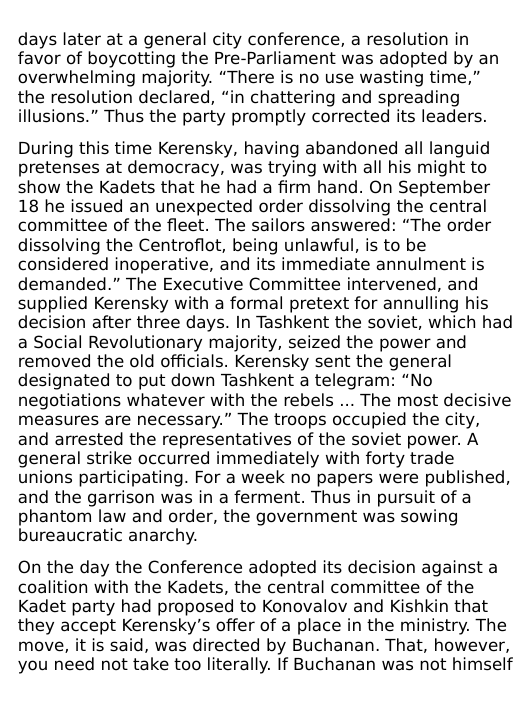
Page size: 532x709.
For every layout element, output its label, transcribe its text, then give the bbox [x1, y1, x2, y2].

text During this time Kerensky, having abandoned all languid pretenses at democracy, was trying with all his might to show the Kadets that he had a firm hand. On September 18 he issued an unexpected order dissolving the central committee of the fleet. The sailors answered: “The order dissolving the Centroflot, being unlawful, is to be considered inoperative, and its immediate annulment is demanded.” The Executive Committee intervened, and supplied Kerensky with a formal pretext for annulling his decision after three days. In Tashkent the soviet, which had a Social Revolutionary majority, seized the power and removed the old officials. Kerensky sent the general designated to put down Tashkent a telegram: “No negotiations whatever with the rebels ... The most decisive measures are necessary.” The troops occupied the city, and arrested the representatives of the soviet power. A general strike occurred immediately with forty trade unions participating. For a week no papers were published, and the garrison was in a ferment. Thus in pursuit of a phantom law and order, the government was sowing bureaucratic anarchy. [18, 139, 514, 546]
text On the day the Conference adopted its decision against a coalition with the Kadets, the central committee of the Kadet party had proposed to Konovalov and Kishkin that they accept Kerensky’s offer of a place in the ministry. The move, it is said, was directed by Buchanan. That, however, you need not take too literally. If Buchanan was not himself [18, 558, 514, 674]
text days later at a general city conference, a resolution in favor of boycotting the Pre-Parliament was adopted by an overwhelming majority. “There is no use wasting time,” the resolution declared, “in chattering and spreading illusions.” Thus the party promptly corrected its leaders. [18, 29, 514, 126]
